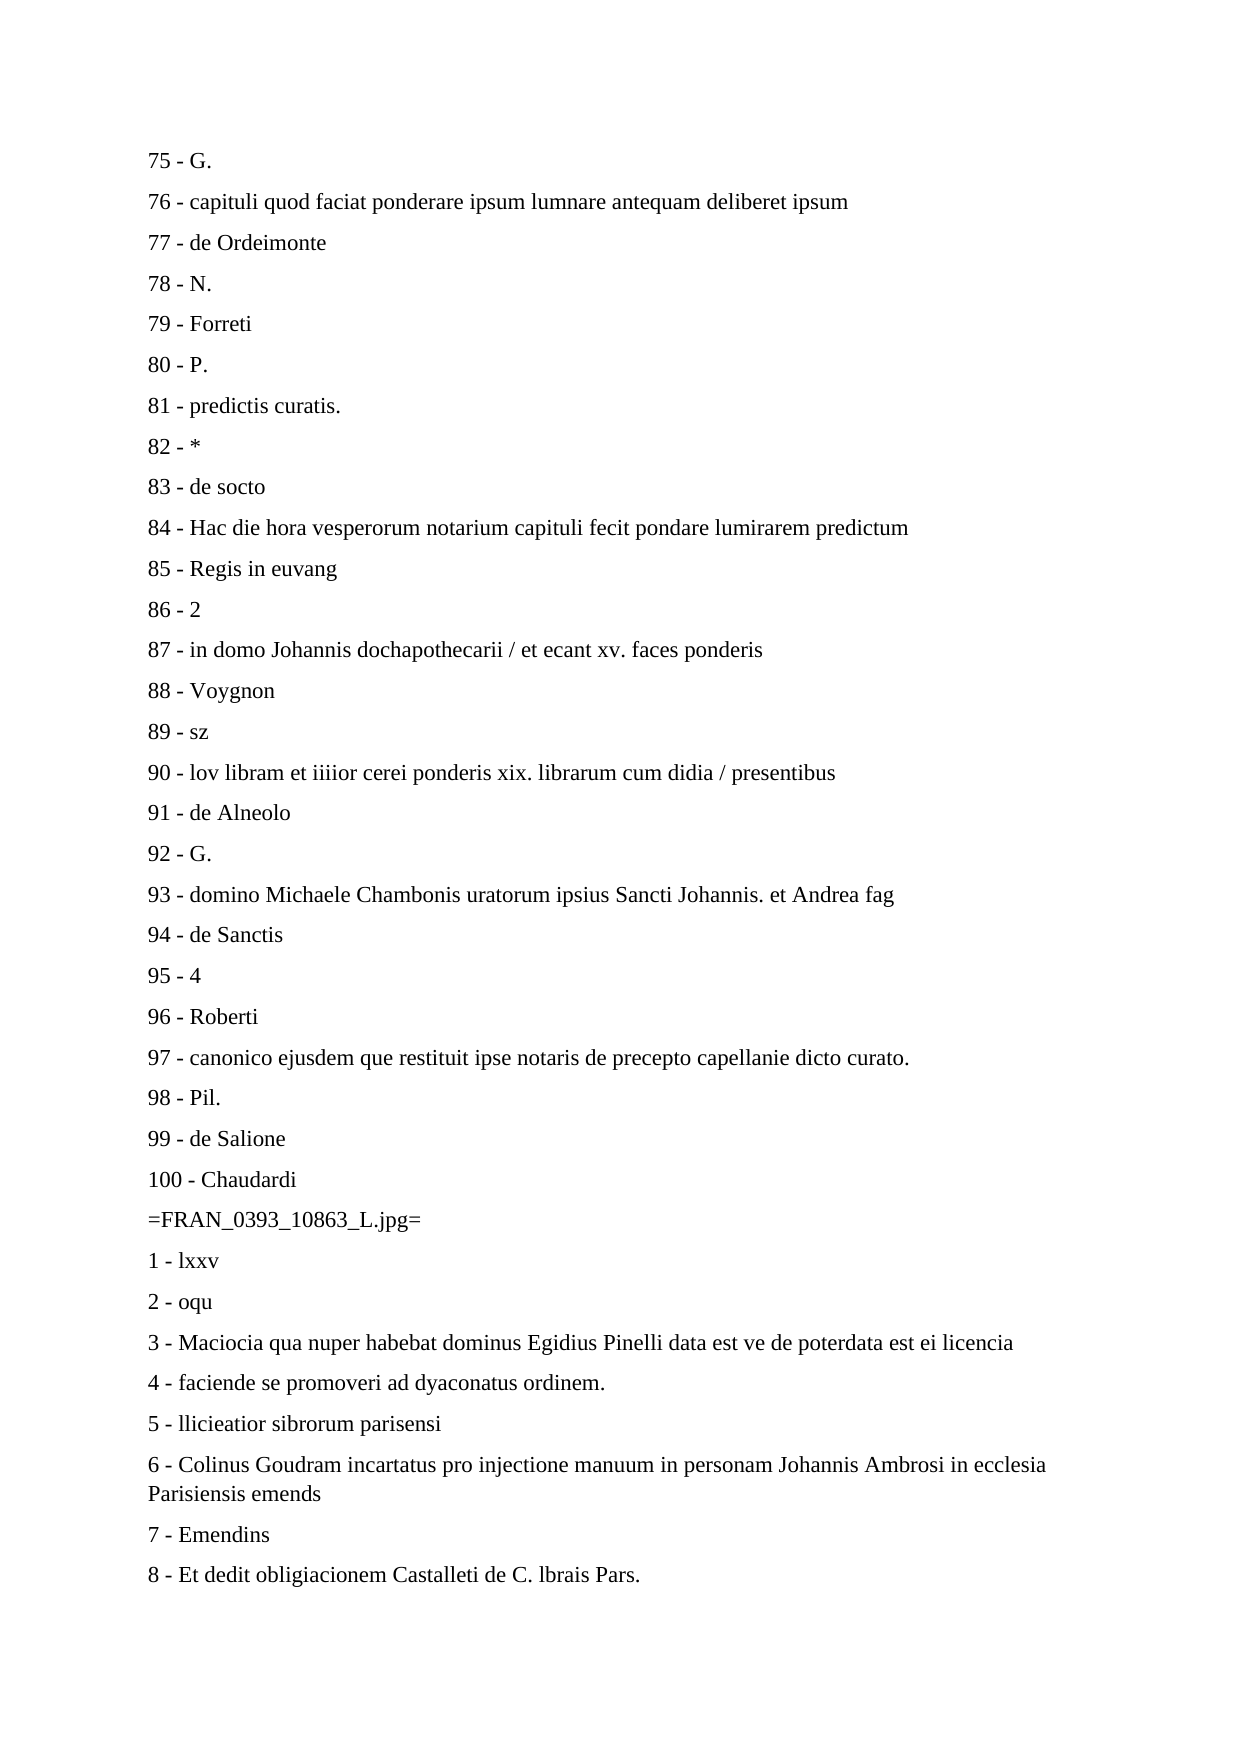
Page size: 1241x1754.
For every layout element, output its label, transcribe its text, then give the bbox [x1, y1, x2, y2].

text 98 - Pil. [148, 1084, 1093, 1111]
text 82 - * [148, 433, 1093, 459]
text 78 - N. [148, 270, 1093, 296]
text 6 - Colinus Goudram incartatus pro injectione manuum in personam Johannis Ambrosi in ecclesia Parisiensis emends [148, 1451, 1093, 1506]
text 79 - Forreti [148, 311, 1093, 337]
text 75 - G. [148, 148, 1093, 174]
text 81 - predictis curatis. [148, 392, 1093, 418]
text 87 - in domo Johannis dochapothecarii / et ecant xv. faces ponderis [148, 636, 1093, 663]
text 8 - Et dedit obligiacionem Castalleti de C. lbrais Pars. [148, 1561, 1093, 1588]
text 90 - lov libram et iiiior cerei ponderis xix. librarum cum didia / presentibus [148, 758, 1093, 785]
text 80 - P. [148, 351, 1093, 378]
text 5 - llicieatior sibrorum parisensi [148, 1410, 1093, 1437]
text 91 - de Alneolo [148, 799, 1093, 826]
text 4 - faciende se promoveri ad dyaconatus ordinem. [148, 1369, 1093, 1396]
text 99 - de Salione [148, 1125, 1093, 1151]
text 100 - Chaudardi [148, 1166, 1093, 1192]
text 94 - de Sanctis [148, 921, 1093, 948]
text =FRAN_0393_10863_L.jpg= [148, 1207, 1093, 1233]
text 97 - canonico ejusdem que restituit ipse notaris de precepto capellanie dicto curato. [148, 1044, 1093, 1070]
text 7 - Emendins [148, 1521, 1093, 1547]
text 84 - Hac die hora vesperorum notarium capituli fecit pondare lumirarem predictum [148, 514, 1093, 541]
text 95 - 4 [148, 962, 1093, 988]
text 93 - domino Michaele Chambonis uratorum ipsius Sancti Johannis. et Andrea fag [148, 881, 1093, 907]
text 88 - Voygnon [148, 677, 1093, 703]
text 85 - Regis in euvang [148, 555, 1093, 581]
text 2 - oqu [148, 1288, 1093, 1314]
text 96 - Roberti [148, 1003, 1093, 1029]
text 77 - de Ordeimonte [148, 229, 1093, 255]
text 76 - capituli quod faciat ponderare ipsum lumnare antequam deliberet ipsum [148, 188, 1093, 215]
text 92 - G. [148, 840, 1093, 866]
text 3 - Maciocia qua nuper habebat dominus Egidius Pinelli data est ve de poterdata est ei licencia [148, 1329, 1093, 1355]
text 89 - sz [148, 718, 1093, 744]
text 83 - de socto [148, 473, 1093, 500]
text 86 - 2 [148, 596, 1093, 622]
text 1 - lxxv [148, 1247, 1093, 1274]
